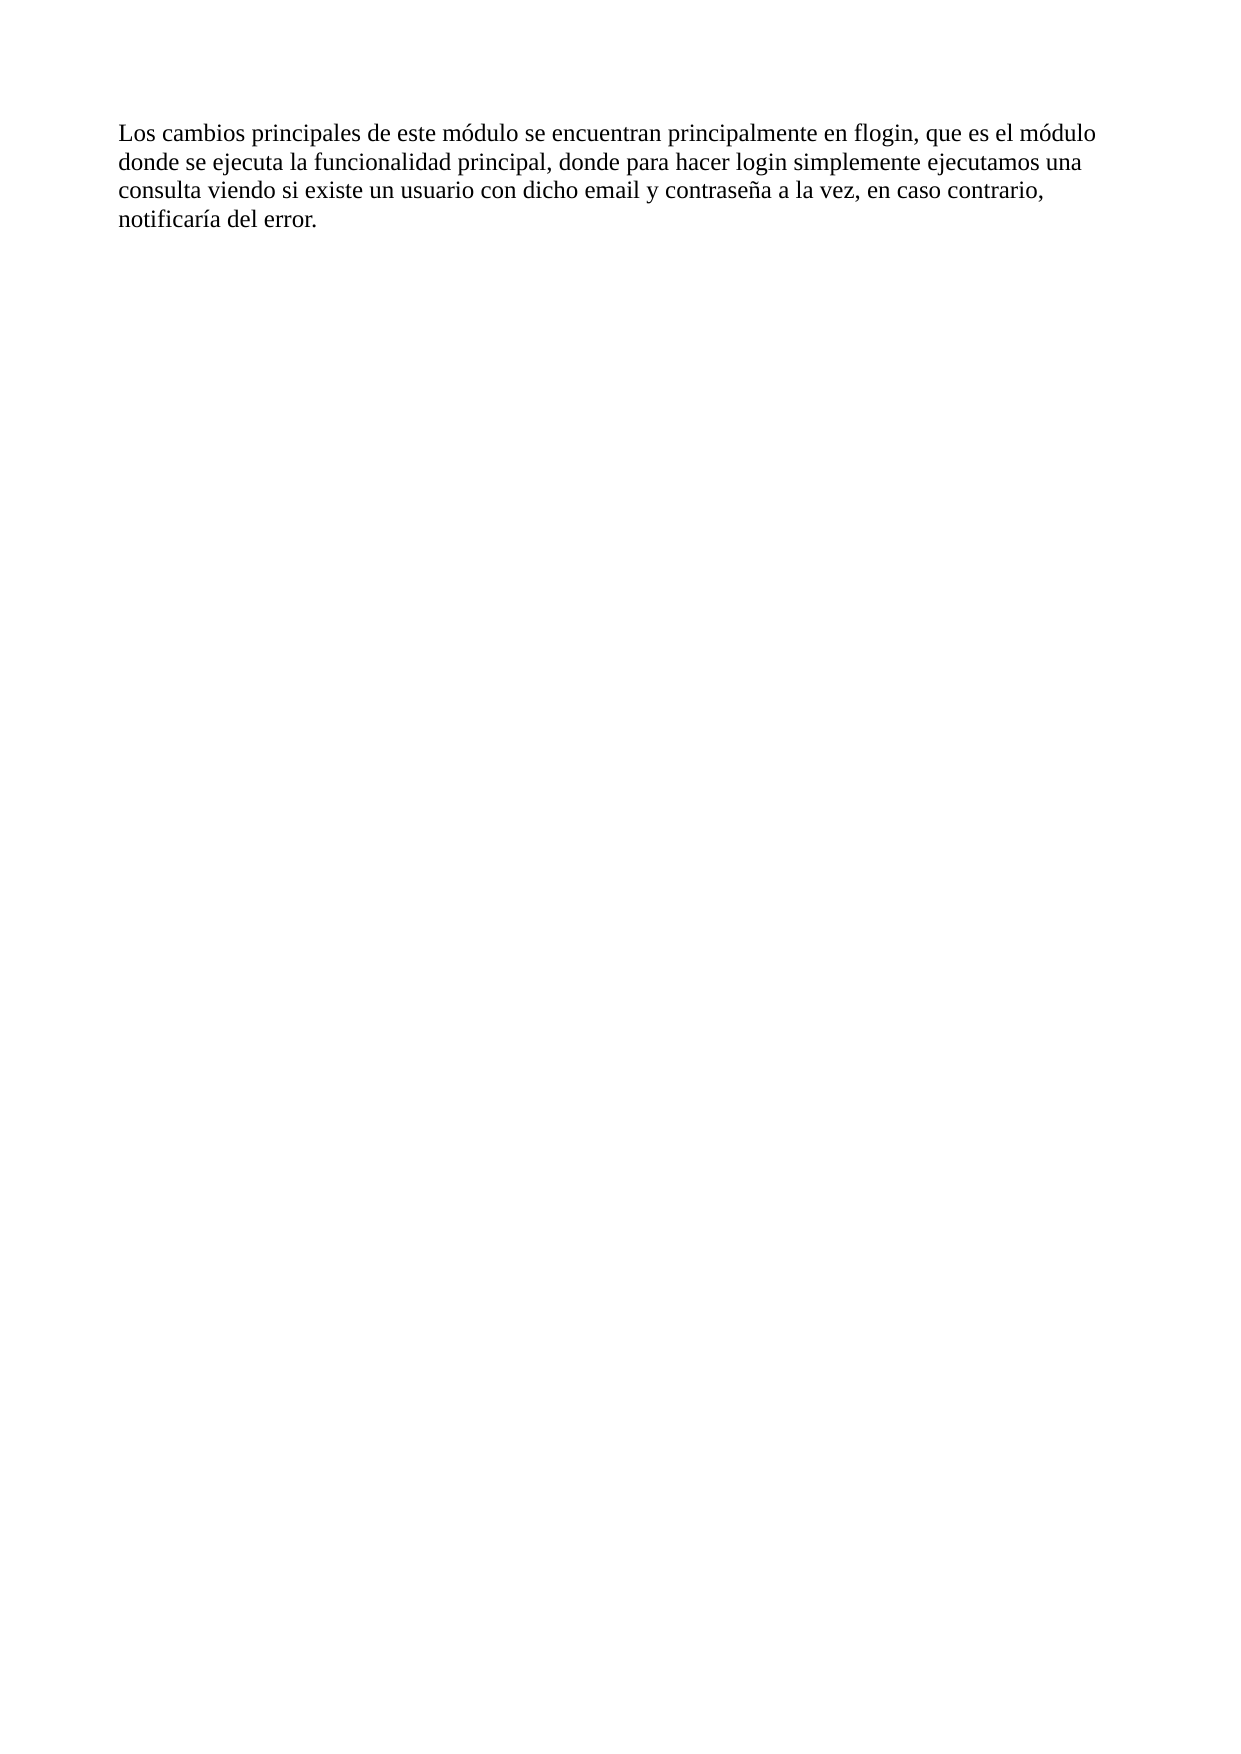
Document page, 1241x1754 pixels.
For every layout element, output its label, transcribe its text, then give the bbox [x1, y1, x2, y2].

text Los cambios principales de este módulo se encuentran principalmente en flogin, que es el módulo donde se ejecuta la funcionalidad principal, donde para hacer login simplemente ejecutamos una consulta viendo si existe un usuario con dicho email y contraseña a la vez, en caso contrario, notificaría del error. [118, 118, 1122, 233]
